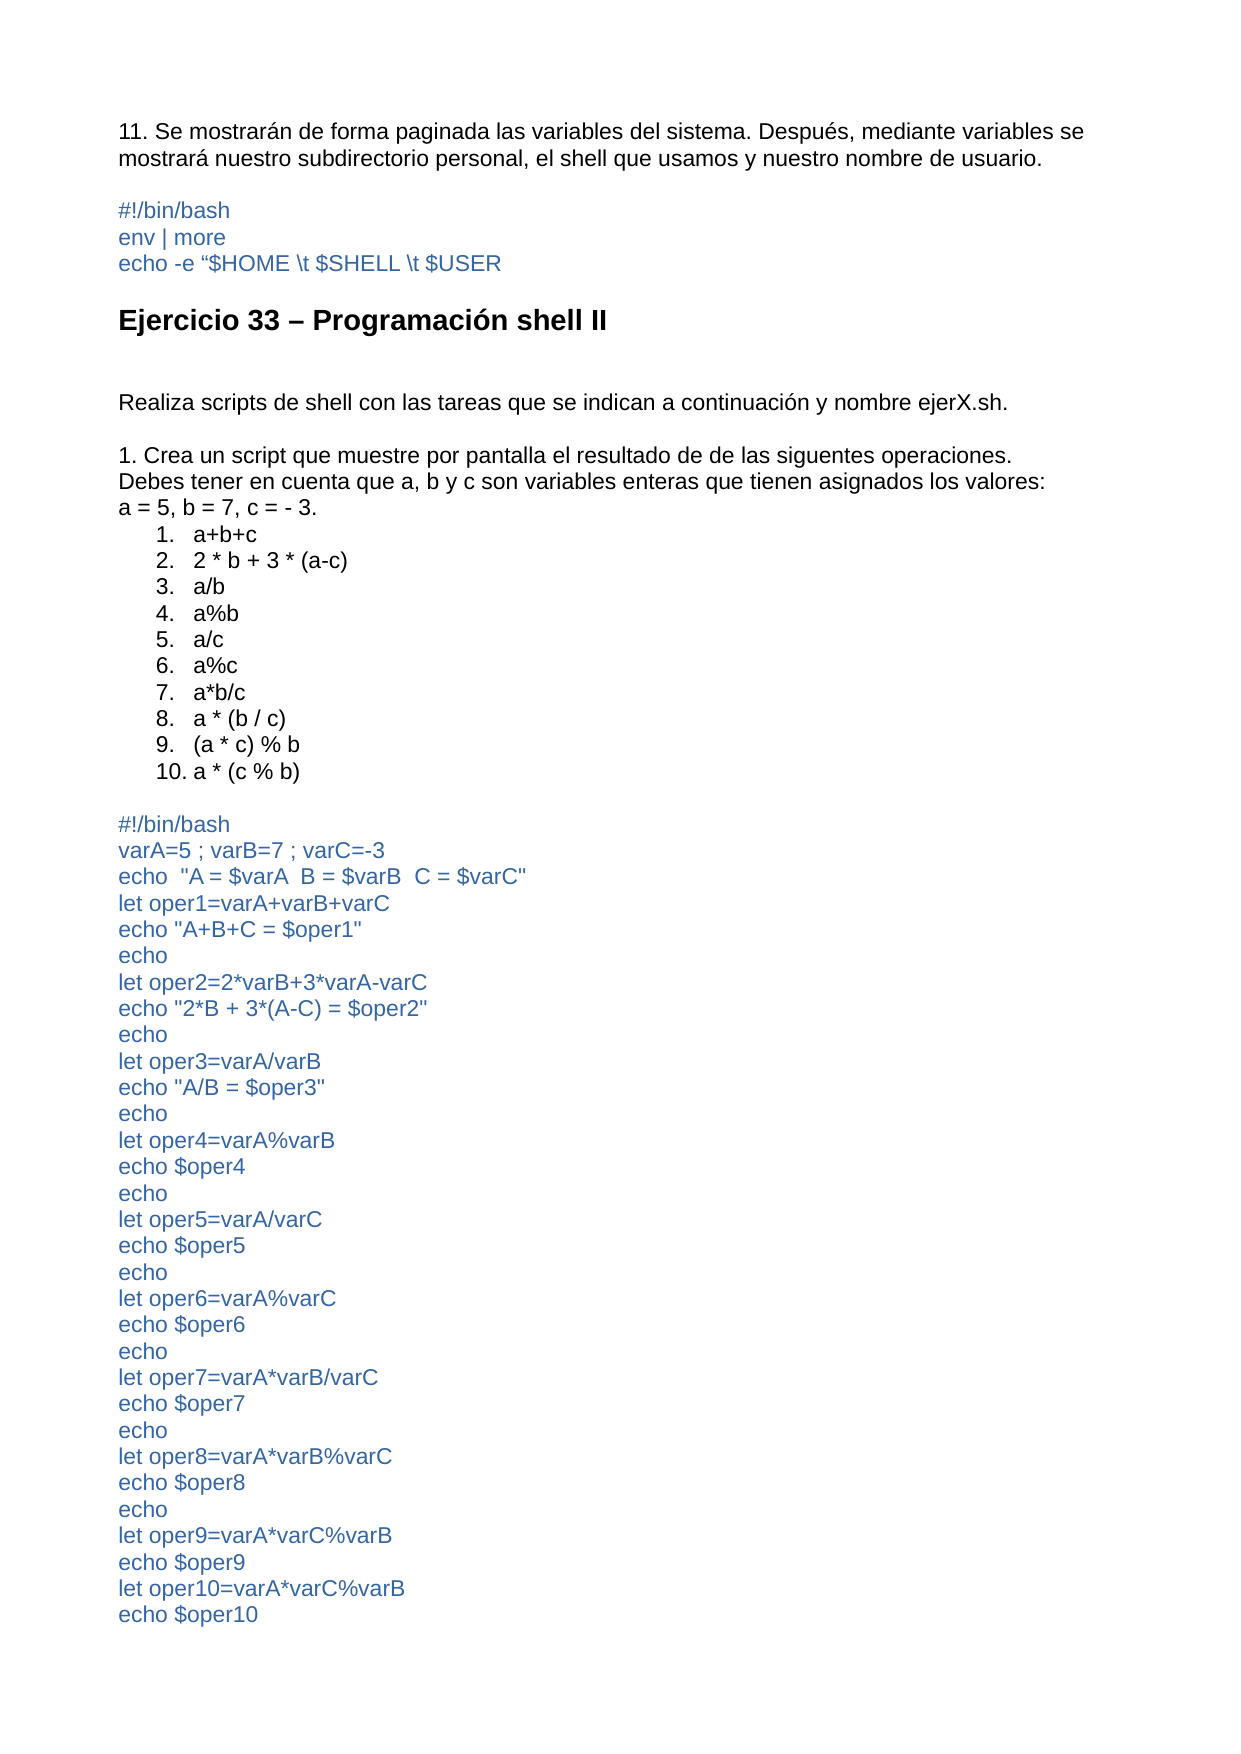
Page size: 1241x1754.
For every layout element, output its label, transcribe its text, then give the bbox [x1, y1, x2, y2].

text echo "2*B + 3*(A-C) = $oper2" [118, 995, 1122, 1021]
text varA=5 ; varB=7 ; varC=-3 [118, 837, 1122, 863]
text echo [118, 1496, 1122, 1522]
list a*b/c [156, 679, 1122, 705]
text 11. Se mostrarán de forma paginada las variables del sistema. Después, mediante variables se mostrará nuestro subdirectorio personal, el shell que usamos y nuestro nombre de usuario. [118, 118, 1122, 171]
list a * (c % b) [156, 758, 1122, 784]
text let oper10=varA*varC%varB [118, 1575, 1122, 1601]
text echo $oper10 [118, 1601, 1122, 1627]
text echo $oper7 [118, 1390, 1122, 1417]
text let oper2=2*varB+3*varA-varC [118, 969, 1122, 995]
text let oper7=varA*varB/varC [118, 1364, 1122, 1390]
text echo -e “$HOME \t $SHELL \t $USER [118, 250, 1122, 276]
text Debes tener en cuenta que a, b y c son variables enteras que tienen asignados los valores: [118, 468, 1122, 494]
text echo [118, 1021, 1122, 1048]
list a%b [156, 600, 1122, 626]
list a%c [156, 652, 1122, 679]
text echo $oper9 [118, 1548, 1122, 1575]
text #!/bin/bash [118, 811, 1122, 837]
list 2 * b + 3 * (a-c) [156, 547, 1122, 573]
text echo $oper6 [118, 1311, 1122, 1338]
text let oper5=varA/varC [118, 1206, 1122, 1232]
text echo $oper4 [118, 1153, 1122, 1179]
list (a * c) % b [156, 731, 1122, 758]
text echo [118, 1258, 1122, 1285]
text let oper8=varA*varB%varC [118, 1443, 1122, 1469]
text Realiza scripts de shell con las tareas que se indican a continuación y nombre ejerX.sh. [118, 389, 1122, 415]
text echo $oper5 [118, 1232, 1122, 1258]
text echo "A = $varA B = $varB C = $varC" [118, 863, 1122, 889]
text let oper4=varA%varB [118, 1127, 1122, 1153]
text let oper3=varA/varB [118, 1048, 1122, 1074]
text echo [118, 1417, 1122, 1443]
text env | more [118, 223, 1122, 250]
text Ejercicio 33 – Programación shell II [118, 303, 1122, 336]
list a/c [156, 626, 1122, 652]
text echo "A+B+C = $oper1" [118, 916, 1122, 942]
text echo [118, 1100, 1122, 1127]
text echo [118, 1338, 1122, 1364]
text echo "A/B = $oper3" [118, 1074, 1122, 1100]
text let oper9=varA*varC%varB [118, 1522, 1122, 1548]
text echo [118, 942, 1122, 969]
text echo [118, 1179, 1122, 1206]
text #!/bin/bash [118, 197, 1122, 223]
text 1. Crea un script que muestre por pantalla el resultado de de las siguentes operaciones. [118, 442, 1122, 468]
text let oper6=varA%varC [118, 1285, 1122, 1311]
list a/b [156, 573, 1122, 600]
text a = 5, b = 7, c = - 3. [118, 494, 1122, 521]
list a+b+c [156, 521, 1122, 547]
text echo $oper8 [118, 1469, 1122, 1496]
text let oper1=varA+varB+varC [118, 889, 1122, 916]
list a * (b / c) [156, 705, 1122, 731]
